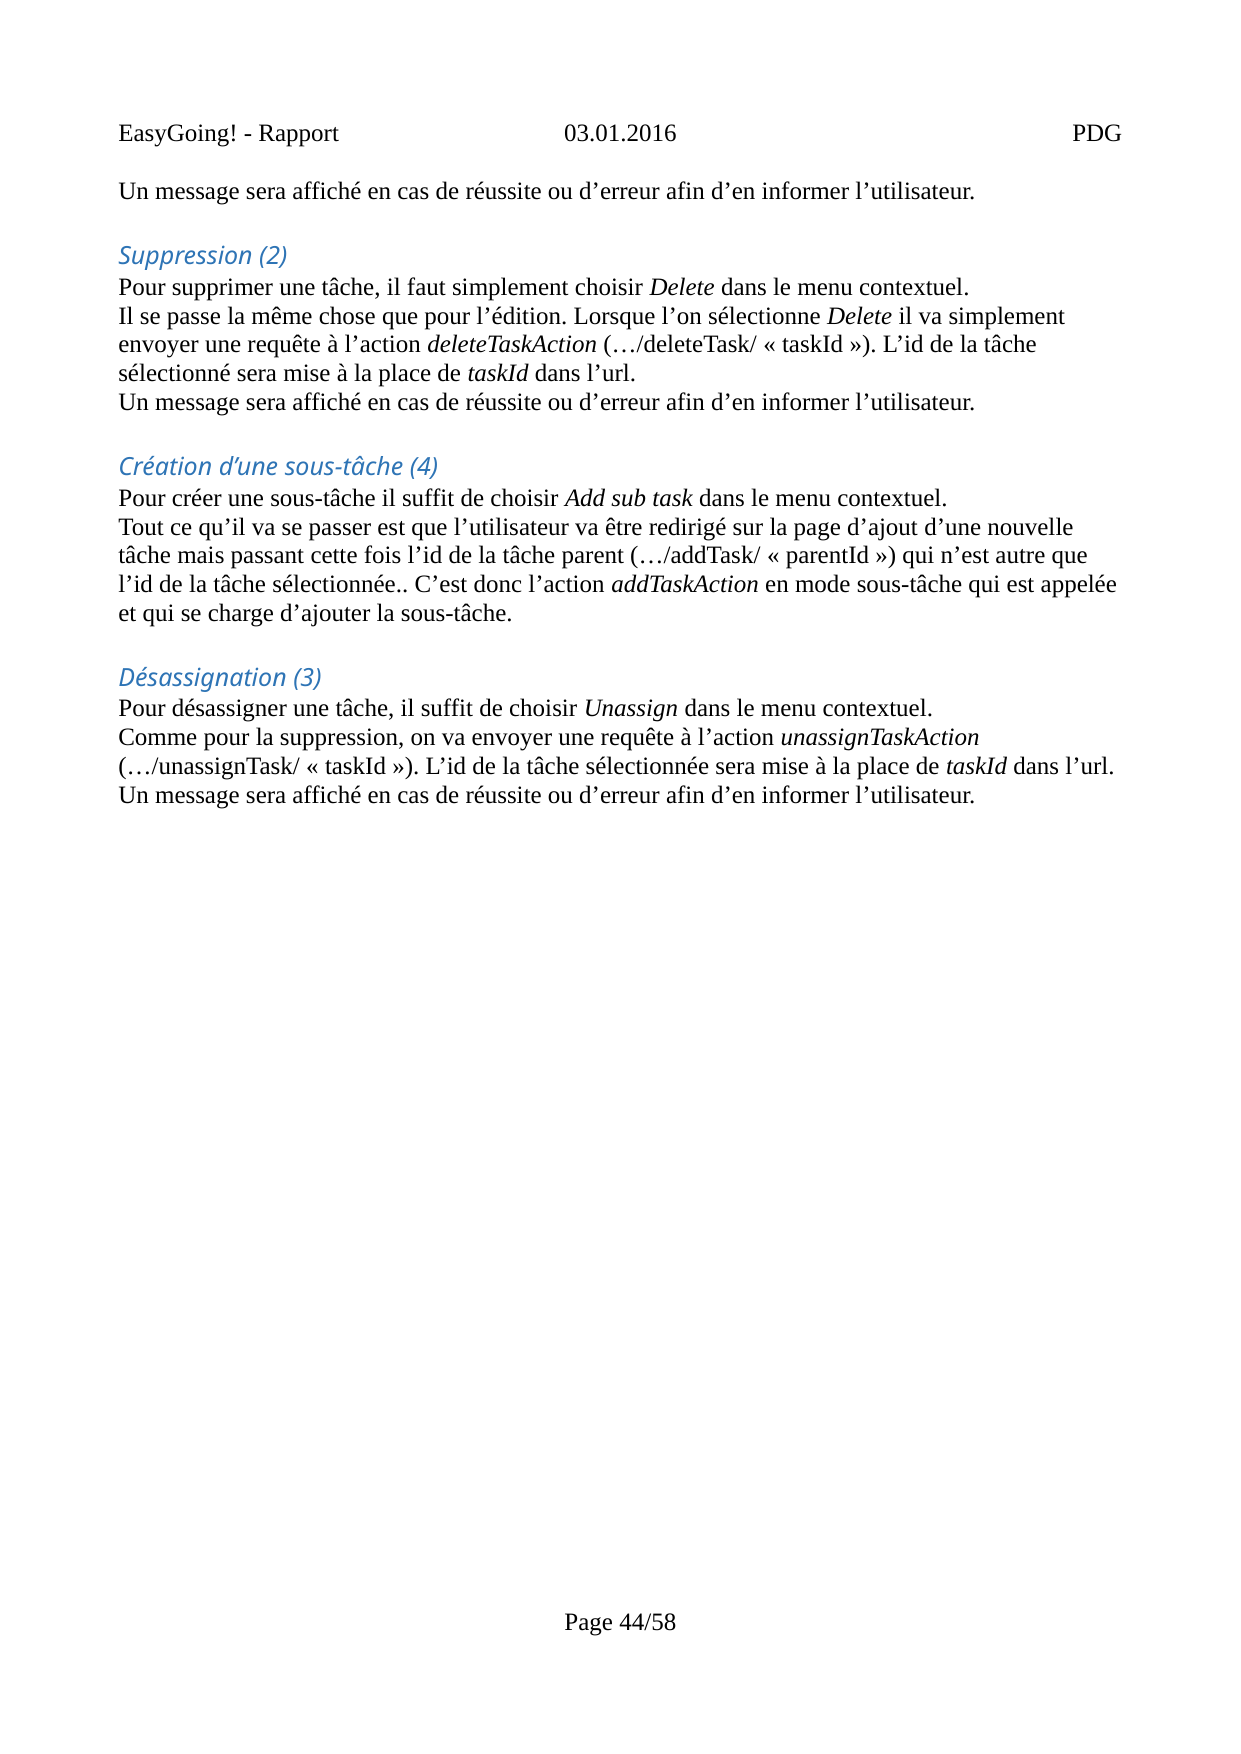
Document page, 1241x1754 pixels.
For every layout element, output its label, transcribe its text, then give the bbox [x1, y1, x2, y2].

text Il se passe la même chose que pour l’édition. Lorsque l’on sélectionne Delete il va simplement envoyer une requête à l’action deleteTaskAction (…/deleteTask/ « taskId »). L’id de la tâche sélectionné sera mise à la place de taskId dans l’url. [118, 301, 1122, 387]
subtitle Création d’une sous-tâche (4) [118, 449, 1122, 483]
text Tout ce qu’il va se passer est que l’utilisateur va être redirigé sur la page d’ajout d’une nouvelle tâche mais passant cette fois l’id de la tâche parent (…/addTask/ « parentId ») qui n’est autre que l’id de la tâche sélectionnée.. C’est donc l’action addTaskAction en mode sous-tâche qui est appelée et qui se charge d’ajouter la sous-tâche. [118, 512, 1122, 627]
subtitle Désassignation (3) [118, 659, 1122, 693]
text Un message sera affiché en cas de réussite ou d’erreur afin d’en informer l’utilisateur. [118, 387, 1122, 416]
text Pour créer une sous-tâche il suffit de choisir Add sub task dans le menu contextuel. [118, 483, 1122, 512]
subtitle Suppression (2) [118, 238, 1122, 272]
text Un message sera affiché en cas de réussite ou d’erreur afin d’en informer l’utilisateur. [118, 176, 1122, 205]
text Pour désassigner une tâche, il suffit de choisir Unassign dans le menu contextuel. [118, 693, 1122, 722]
text Un message sera affiché en cas de réussite ou d’erreur afin d’en informer l’utilisateur. [118, 780, 1122, 808]
text Pour supprimer une tâche, il faut simplement choisir Delete dans le menu contextuel. [118, 272, 1122, 301]
text Comme pour la suppression, on va envoyer une requête à l’action unassignTaskAction (…/unassignTask/ « taskId »). L’id de la tâche sélectionnée sera mise à la place de taskId dans l’url. [118, 722, 1122, 780]
